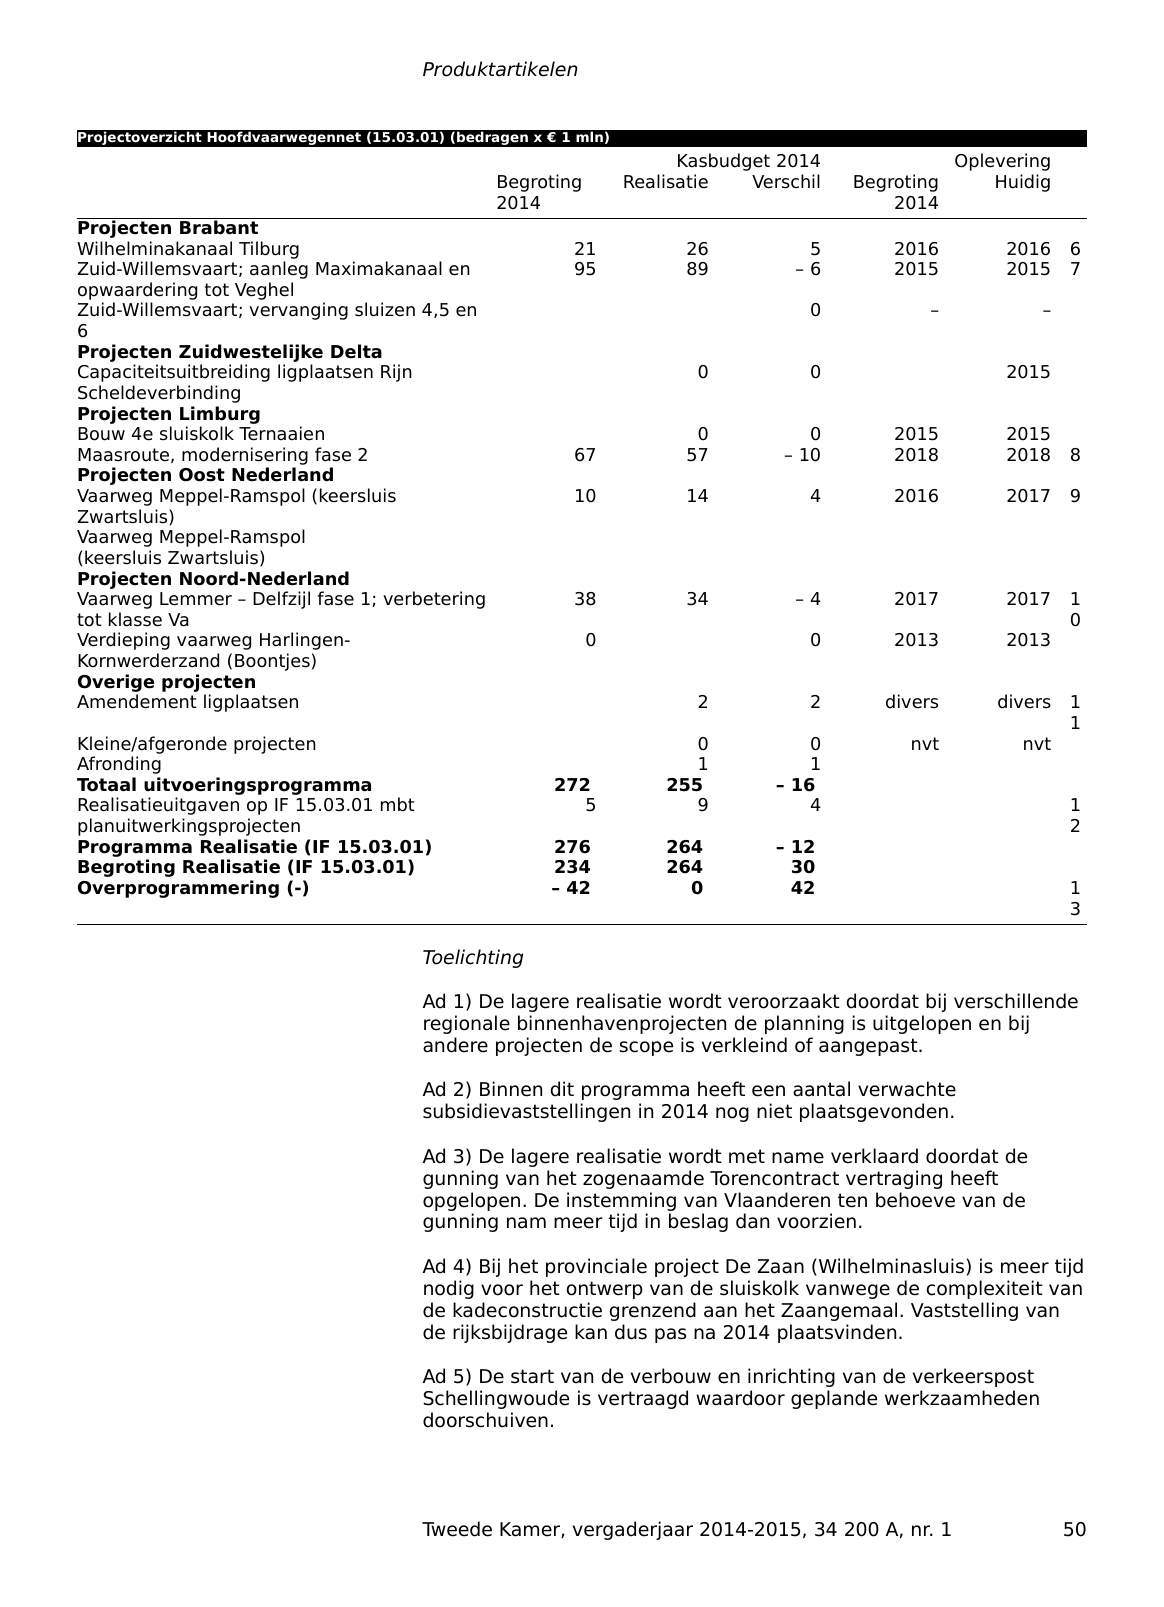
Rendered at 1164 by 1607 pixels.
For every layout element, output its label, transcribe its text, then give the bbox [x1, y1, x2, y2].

table_cell Bouw 4e sluiskolk Ternaaien [77, 424, 490, 445]
table_cell [827, 569, 945, 589]
table_cell [602, 219, 714, 238]
table_cell [1057, 775, 1087, 795]
table_cell [1057, 734, 1087, 754]
table_cell [945, 404, 1057, 424]
table_cell Verschil [715, 172, 827, 218]
table_cell [827, 219, 945, 238]
table_cell Zuid-Willemsvaart; aanleg Maximakanaal en opwaardering tot Veghel [77, 259, 490, 300]
table_cell 26 [602, 239, 714, 259]
text Ad 4) Bij het provinciale project De Zaan (Wilhelminasluis) is meer tijd nodig voor het ontwerp van de sluiskolk vanwege de complexiteit van de kadeconstructie grenzend aan het Zaangemaal. Vaststelling van de rijksbijdrage kan dus pas na 2014 plaatsvinden. [422, 1256, 1087, 1343]
table_cell [1057, 630, 1087, 672]
table_cell 10 [490, 486, 602, 568]
table_cell [602, 342, 714, 362]
table_cell Projecten Brabant [77, 219, 490, 238]
table_cell [827, 878, 945, 924]
table_cell Vaarweg Lemmer – Delfzijl fase 1; verbetering tot klasse Va [77, 589, 490, 630]
table_cell [490, 404, 602, 424]
table_cell 2018 [827, 445, 945, 465]
table_cell Verdieping vaarweg Harlingen-Kornwerderzand (Boontjes) [77, 630, 490, 672]
table_cell [945, 342, 1057, 362]
table_cell 12 [1057, 795, 1087, 837]
table_cell [490, 300, 602, 342]
table_cell 34 [602, 589, 714, 630]
table_cell 2016 [945, 239, 1057, 259]
table_cell Zuid-Willemsvaart; vervanging sluizen 4,5 en 6 [77, 300, 490, 342]
table_cell divers [945, 692, 1057, 733]
table_cell [715, 465, 827, 486]
table_cell 264 [602, 837, 714, 857]
table_cell 272 [490, 775, 602, 795]
table_cell [945, 775, 1057, 795]
table_cell [490, 362, 602, 403]
table_cell 13 [1057, 878, 1087, 924]
table_cell – 4 [715, 589, 827, 630]
table_cell [715, 672, 827, 692]
table_cell [1057, 342, 1087, 362]
table_cell Kasbudget 2014 [490, 147, 827, 172]
table_cell 5 [490, 795, 602, 837]
table_cell [827, 404, 945, 424]
table_cell Realisatieuitgaven op IF 15.03.01 mbt planuitwerkingsprojecten [77, 795, 490, 837]
table_cell Projecten Oost Nederland [77, 465, 490, 486]
table_cell [945, 795, 1057, 837]
table_cell Projecten Zuidwestelijke Delta [77, 342, 490, 362]
table_cell [945, 857, 1057, 878]
table_cell 21 [490, 239, 602, 259]
table_cell [1057, 300, 1087, 342]
table_cell Kleine/afgeronde projecten [77, 734, 490, 754]
table_cell [827, 754, 945, 775]
text Ad 5) De start van de verbouw en inrichting van de verkeerspost Schellingwoude is vertraagd waardoor geplande werkzaamheden doorschuiven. [422, 1366, 1087, 1432]
table_cell [1057, 424, 1087, 445]
table_cell 2 [602, 692, 714, 733]
table_cell 0 [602, 362, 714, 403]
table_cell [490, 219, 602, 238]
table_cell 95 [490, 259, 602, 300]
table_cell [827, 342, 945, 362]
table_cell 10 [1057, 589, 1087, 630]
table_cell 2015 [945, 424, 1057, 445]
table_cell 0 [715, 734, 827, 754]
table_cell [602, 672, 714, 692]
table_cell 2016 [827, 239, 945, 259]
text Ad 2) Binnen dit programma heeft een aantal verwachte subsidievaststellingen in 2014 nog niet plaatsgevonden. [422, 1079, 1087, 1123]
table_cell [490, 424, 602, 445]
table_cell Begroting Realisatie (IF 15.03.01) [77, 857, 490, 878]
table_cell divers [827, 692, 945, 733]
table_cell Projecten Limburg [77, 404, 490, 424]
subtitle Toelichting [422, 947, 1087, 969]
table_cell 0 [715, 300, 827, 342]
table_cell 2017 [945, 589, 1057, 630]
table_cell 2013 [827, 630, 945, 672]
table_cell [490, 672, 602, 692]
table_cell [1057, 219, 1087, 238]
table_cell 38 [490, 589, 602, 630]
table_cell [602, 300, 714, 342]
table_cell – 42 [490, 878, 602, 924]
table_cell 11 [1057, 692, 1087, 733]
table_cell [490, 342, 602, 362]
table_cell Totaal uitvoeringsprogramma [77, 775, 490, 795]
table_cell 0 [602, 878, 714, 924]
table_cell 2015 [827, 424, 945, 445]
table_cell 8 [1057, 445, 1087, 465]
table_cell Wilhelminakanaal Tilburg [77, 239, 490, 259]
table_cell 264 [602, 857, 714, 878]
table_cell 5 [715, 239, 827, 259]
table_cell [715, 342, 827, 362]
table_cell 6 [1057, 239, 1087, 259]
table_cell [715, 404, 827, 424]
table_cell [490, 569, 602, 589]
table_cell – 10 [715, 445, 827, 465]
table_cell [945, 837, 1057, 857]
table_cell [1057, 362, 1087, 403]
table_cell 4 [715, 486, 827, 568]
table_cell 30 [715, 857, 827, 878]
table_cell 42 [715, 878, 827, 924]
table_cell [945, 569, 1057, 589]
table_cell [1057, 172, 1087, 218]
table_cell 0 [602, 734, 714, 754]
table_cell [602, 630, 714, 672]
table_cell – 16 [715, 775, 827, 795]
table_cell [602, 465, 714, 486]
table_cell 255 [602, 775, 714, 795]
table_cell nvt [827, 734, 945, 754]
table_cell [827, 465, 945, 486]
table_cell 2017 [827, 589, 945, 630]
table_cell 67 [490, 445, 602, 465]
table_cell 2015 [945, 362, 1057, 403]
table_header Projectoverzicht Hoofdvaarwegennet (15.03.01) (bedragen x € 1 mln) [77, 130, 1087, 146]
table_cell Overprogrammering (-) [77, 878, 490, 924]
table_cell 2015 [827, 259, 945, 300]
table_cell – [827, 300, 945, 342]
table_cell Realisatie [602, 172, 714, 218]
table_cell 0 [490, 630, 602, 672]
table_cell 1 [715, 754, 827, 775]
table_cell [77, 172, 490, 218]
table_cell [1057, 857, 1087, 878]
table_cell – [945, 300, 1057, 342]
table_cell Overige projecten [77, 672, 490, 692]
table_cell 2018 [945, 445, 1057, 465]
table_cell 4 [715, 795, 827, 837]
table_cell 9 [602, 795, 714, 837]
table_cell [827, 672, 945, 692]
table_cell [945, 465, 1057, 486]
table_cell [490, 754, 602, 775]
table_cell 2016 [827, 486, 945, 568]
table_cell [1057, 465, 1087, 486]
table_cell [490, 465, 602, 486]
table_cell [827, 837, 945, 857]
table_cell Programma Realisatie (IF 15.03.01) [77, 837, 490, 857]
table_cell [945, 754, 1057, 775]
table_cell Oplevering [827, 147, 1057, 172]
table_cell [715, 569, 827, 589]
table_cell 14 [602, 486, 714, 568]
table_cell 2017 [945, 486, 1057, 568]
table_cell – 12 [715, 837, 827, 857]
table_cell [945, 878, 1057, 924]
table_cell [945, 219, 1057, 238]
table_cell Amendement ligplaatsen [77, 692, 490, 733]
table_cell 57 [602, 445, 714, 465]
table_cell 2015 [945, 259, 1057, 300]
table_cell 0 [715, 424, 827, 445]
table_cell [827, 795, 945, 837]
table_cell 89 [602, 259, 714, 300]
table_cell 9 [1057, 486, 1087, 568]
table_cell 7 [1057, 259, 1087, 300]
table_cell [602, 569, 714, 589]
table_cell [602, 404, 714, 424]
table_cell [827, 775, 945, 795]
text Ad 1) De lagere realisatie wordt veroorzaakt doordat bij verschillende regionale binnenhavenprojecten de planning is uitgelopen en bij andere projecten de scope is verkleind of aangepast. [422, 991, 1087, 1057]
table_cell [490, 692, 602, 733]
table_cell 2 [715, 692, 827, 733]
table_cell [1057, 404, 1087, 424]
table_cell [945, 672, 1057, 692]
table_cell 0 [602, 424, 714, 445]
table_cell – 6 [715, 259, 827, 300]
table_cell [1057, 569, 1087, 589]
table_cell Vaarweg Meppel-Ramspol (keersluis Zwartsluis) Vaarweg Meppel-Ramspol (keersluis Zwartsluis) [77, 486, 490, 568]
table_cell 234 [490, 857, 602, 878]
table_cell Projecten Noord-Nederland [77, 569, 490, 589]
table_cell Begroting 2014 [490, 172, 602, 218]
table_cell [1057, 754, 1087, 775]
table_cell Begroting 2014 [827, 172, 945, 218]
table_cell [1057, 837, 1087, 857]
text Ad 3) De lagere realisatie wordt met name verklaard doordat de gunning van het zogenaamde Torencontract vertraging heeft opgelopen. De instemming van Vlaanderen ten behoeve van de gunning nam meer tijd in beslag dan voorzien. [422, 1146, 1087, 1233]
table_cell [1057, 147, 1087, 172]
table_cell 2013 [945, 630, 1057, 672]
table_cell [827, 362, 945, 403]
table_cell 0 [715, 362, 827, 403]
table_cell [827, 857, 945, 878]
table_cell [77, 147, 490, 172]
table_cell [490, 734, 602, 754]
table_cell nvt [945, 734, 1057, 754]
table_cell [1057, 672, 1087, 692]
table_cell Maasroute, modernisering fase 2 [77, 445, 490, 465]
table_cell 276 [490, 837, 602, 857]
table_cell Afronding [77, 754, 490, 775]
table_cell Capaciteitsuitbreiding ligplaatsen Rijn Scheldeverbinding [77, 362, 490, 403]
table_cell [715, 219, 827, 238]
table_cell 0 [715, 630, 827, 672]
table_cell Huidig [945, 172, 1057, 218]
table_cell 1 [602, 754, 714, 775]
